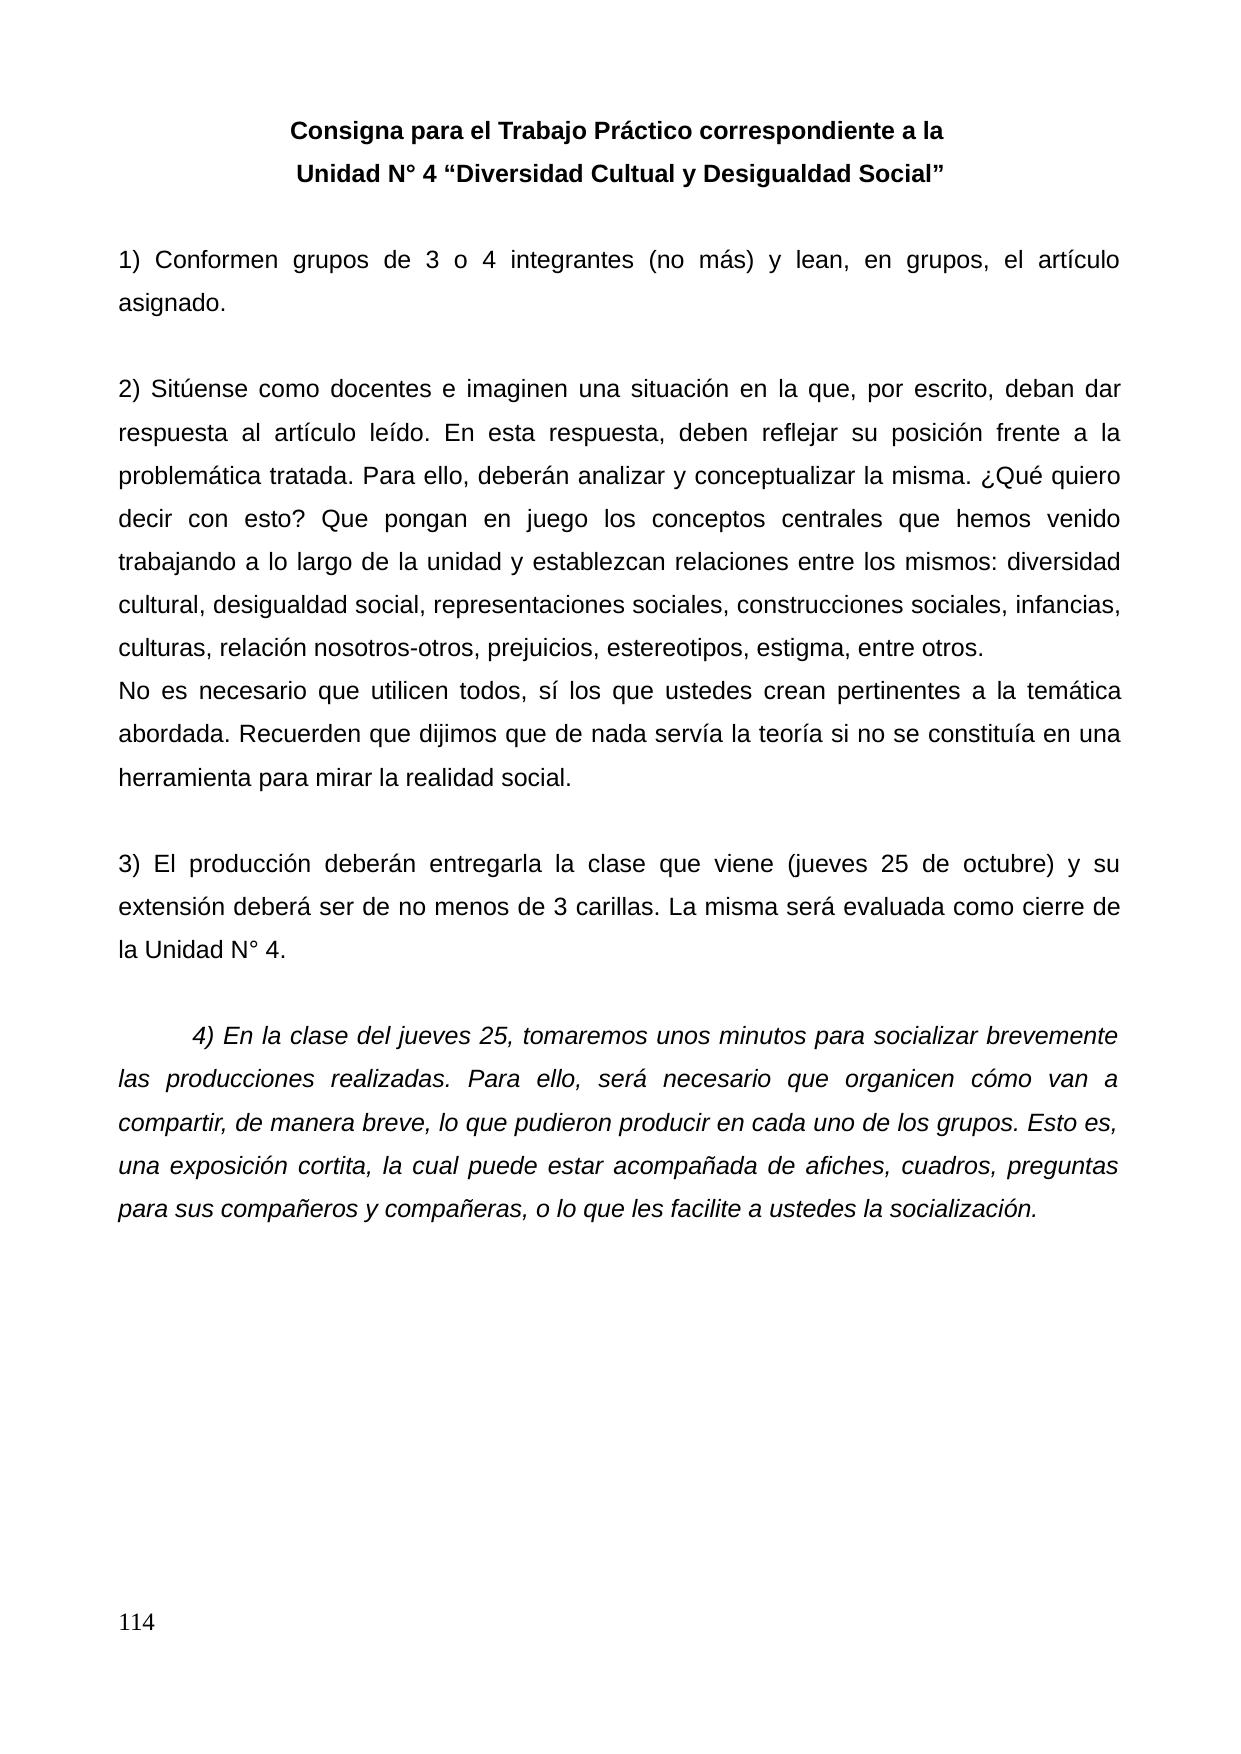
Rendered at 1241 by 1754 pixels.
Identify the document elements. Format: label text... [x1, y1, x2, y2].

text 2) Sitúense como docentes e imaginen una situación en la que, por escrito, deban dar respuesta al artículo leído. En esta respuesta, deben reflejar su posición frente a la problemática tratada. Para ello, deberán analizar y conceptualizar la misma. ¿Qué quiero decir con esto? Que pongan en juego los conceptos centrales que hemos venido trabajando a lo largo de la unidad y establezcan relaciones entre los mismos: diversidad cultural, desigualdad social, representaciones sociales, construcciones sociales, infancias, culturas, relación nosotros-otros, prejuicios, estereotipos, estigma, entre otros. [118, 374, 1123, 662]
text 1) Conformen grupos de 3 o 4 integrantes (no más) y lean, en grupos, el artículo asignado. [118, 245, 1123, 317]
text 4) En la clase del jueves 25, tomaremos unos minutos para socializar brevemente las producciones realizadas. Para ello, será necesario que organicen cómo van a compartir, de manera breve, lo que pudieron producir en cada uno de los grupos. Esto es, una exposición cortita, la cual puede estar acompañada de afiches, cuadros, preguntas para sus compañeros y compañeras, o lo que les facilite a ustedes la socialización. [118, 1021, 1123, 1222]
text Unidad N° 4 “Diversidad Cultual y Desigualdad Social” [118, 159, 1123, 187]
text 3) El producción deberán entregarla la clase que viene (jueves 25 de octubre) y su extensión deberá ser de no menos de 3 carillas. La misma será evaluada como cierre de la Unidad N° 4. [118, 849, 1123, 964]
text No es necesario que utilicen todos, sí los que ustedes crean pertinentes a la temática abordada. Recuerden que dijimos que de nada servía la teoría si no se constituía en una herramienta para mirar la realidad social. [118, 676, 1123, 791]
text Consigna para el Trabajo Práctico correspondiente a la [118, 116, 1123, 144]
